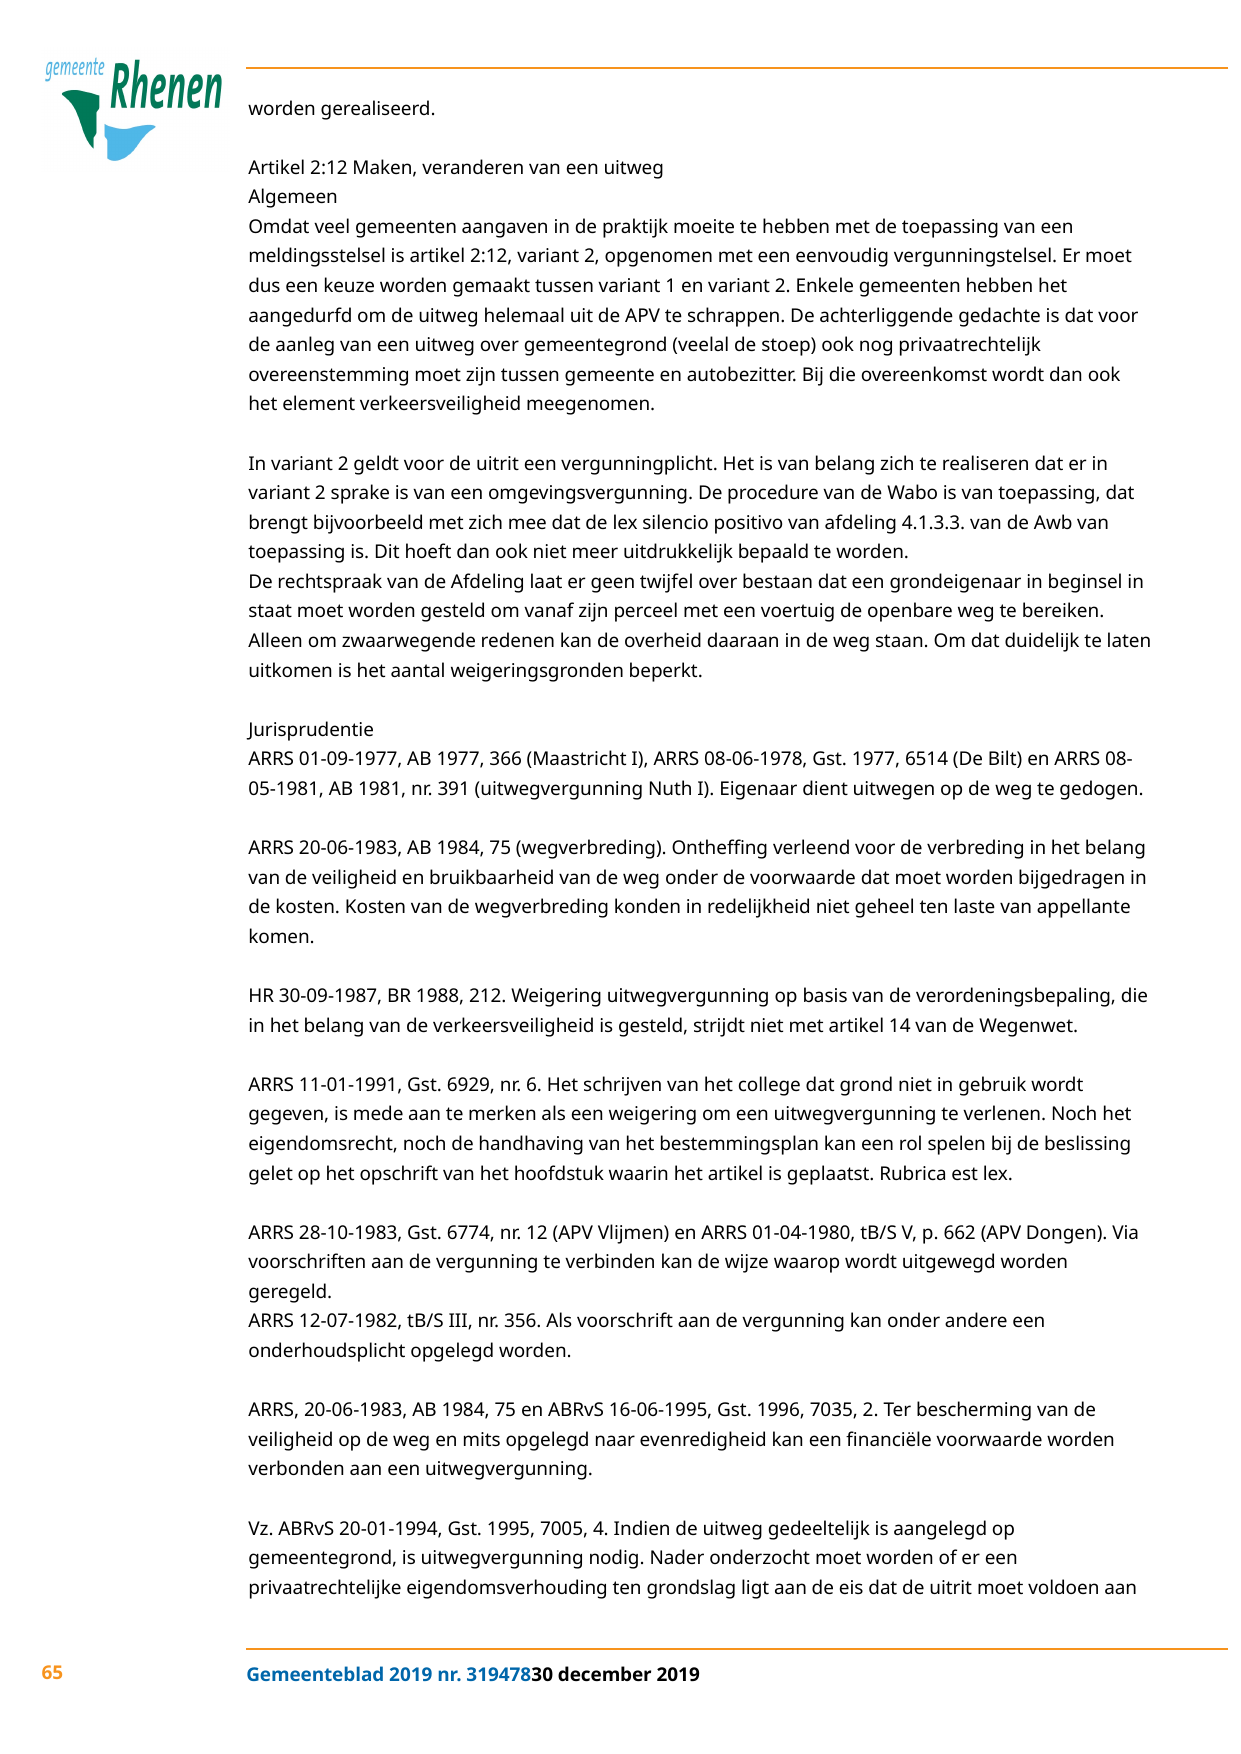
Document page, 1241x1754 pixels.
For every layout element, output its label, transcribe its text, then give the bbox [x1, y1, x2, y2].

text Algemeen [248, 183, 1152, 209]
text Vz. ABRvS 20-01-1994, Gst. 1995, 7005, 4. Indien de uitweg gedeeltelijk is aangelegd op gemeentegrond, is uitwegvergunning nodig. Nader onderzocht moet worden of er een privaatrechtelijke eigendomsverhouding ten grondslag ligt aan de eis dat de uitrit moet voldoen aan [248, 1515, 1152, 1600]
text ARRS 12-07-1982, tB/S III, nr. 356. Als voorschrift aan de vergunning kan onder andere een onderhoudsplicht opgelegd worden. [248, 1308, 1152, 1363]
text ARRS 01-09-1977, AB 1977, 366 (Maastricht I), ARRS 08-06-1978, Gst. 1977, 6514 (De Bilt) en ARRS 08-05-1981, AB 1981, nr. 391 (uitwegvergunning Nuth I). Eigenaar dient uitwegen op de weg te gedogen. [248, 746, 1152, 801]
text In variant 2 geldt voor de uitrit een vergunningplicht. Het is van belang zich te realiseren dat er in variant 2 sprake is van een omgevingsvergunning. De procedure van de Wabo is van toepassing, dat brengt bijvoorbeeld met zich mee dat de lex silencio positivo van afdeling 4.1.3.3. van de Awb van toepassing is. Dit hoeft dan ook niet meer uitdrukkelijk bepaald te worden. [248, 450, 1152, 564]
text worden gerealiseerd. [248, 95, 1152, 121]
text ARRS 28-10-1983, Gst. 6774, nr. 12 (APV Vlijmen) en ARRS 01-04-1980, tB/S V, p. 662 (APV Dongen). Via voorschriften aan de vergunning te verbinden kan de wijze waarop wordt uitgewegd worden geregeld. [248, 1219, 1152, 1304]
text Jurisprudentie [248, 716, 1152, 742]
picture [41, 47, 231, 172]
text Omdat veel gemeenten aangaven in de praktijk moeite te hebben met de toepassing van een meldingsstelsel is artikel 2:12, variant 2, opgenomen met een eenvoudig vergunningstelsel. Er moet dus een keuze worden gemaakt tussen variant 1 en variant 2. Enkele gemeenten hebben het aangedurfd om de uitweg helemaal uit de APV te schrappen. De achterliggende gedachte is dat voor de aanleg van een uitweg over gemeentegrond (veelal de stoep) ook nog privaatrechtelijk overeenstemming moet zijn tussen gemeente en autobezitter. Bij die overeenkomst wordt dan ook het element verkeersveiligheid meegenomen. [248, 213, 1152, 416]
text Artikel 2:12 Maken, veranderen van een uitweg [248, 154, 1152, 180]
text HR 30-09-1987, BR 1988, 212. Weigering uitwegvergunning op basis van de verordeningsbepaling, die in het belang van de verkeersveiligheid is gesteld, strijdt niet met artikel 14 van de Wegenwet. [248, 982, 1152, 1038]
text ARRS, 20-06-1983, AB 1984, 75 en ABRvS 16-06-1995, Gst. 1996, 7035, 2. Ter bescherming van de veiligheid op de weg en mits opgelegd naar evenredigheid kan een financiële voorwaarde worden verbonden aan een uitwegvergunning. [248, 1396, 1152, 1481]
text De rechtspraak van de Afdeling laat er geen twijfel over bestaan dat een grondeigenaar in beginsel in staat moet worden gesteld om vanaf zijn perceel met een voertuig de openbare weg te bereiken. Alleen om zwaarwegende redenen kan de overheid daaraan in de weg staan. Om dat duidelijk te laten uitkomen is het aantal weigeringsgronden beperkt. [248, 568, 1152, 683]
text ARRS 20-06-1983, AB 1984, 75 (wegverbreding). Ontheffing verleend voor de verbreding in het belang van de veiligheid en bruikbaarheid van de weg onder de voorwaarde dat moet worden bijgedragen in de kosten. Kosten van de wegverbreding konden in redelijkheid niet geheel ten laste van appellante komen. [248, 834, 1152, 949]
text ARRS 11-01-1991, Gst. 6929, nr. 6. Het schrijven van het college dat grond niet in gebruik wordt gegeven, is mede aan te merken als een weigering om een uitwegvergunning te verlenen. Noch het eigendomsrecht, noch de handhaving van het bestemmingsplan kan een rol spelen bij de beslissing gelet op het opschrift van het hoofdstuk waarin het artikel is geplaatst. Rubrica est lex. [248, 1071, 1152, 1186]
